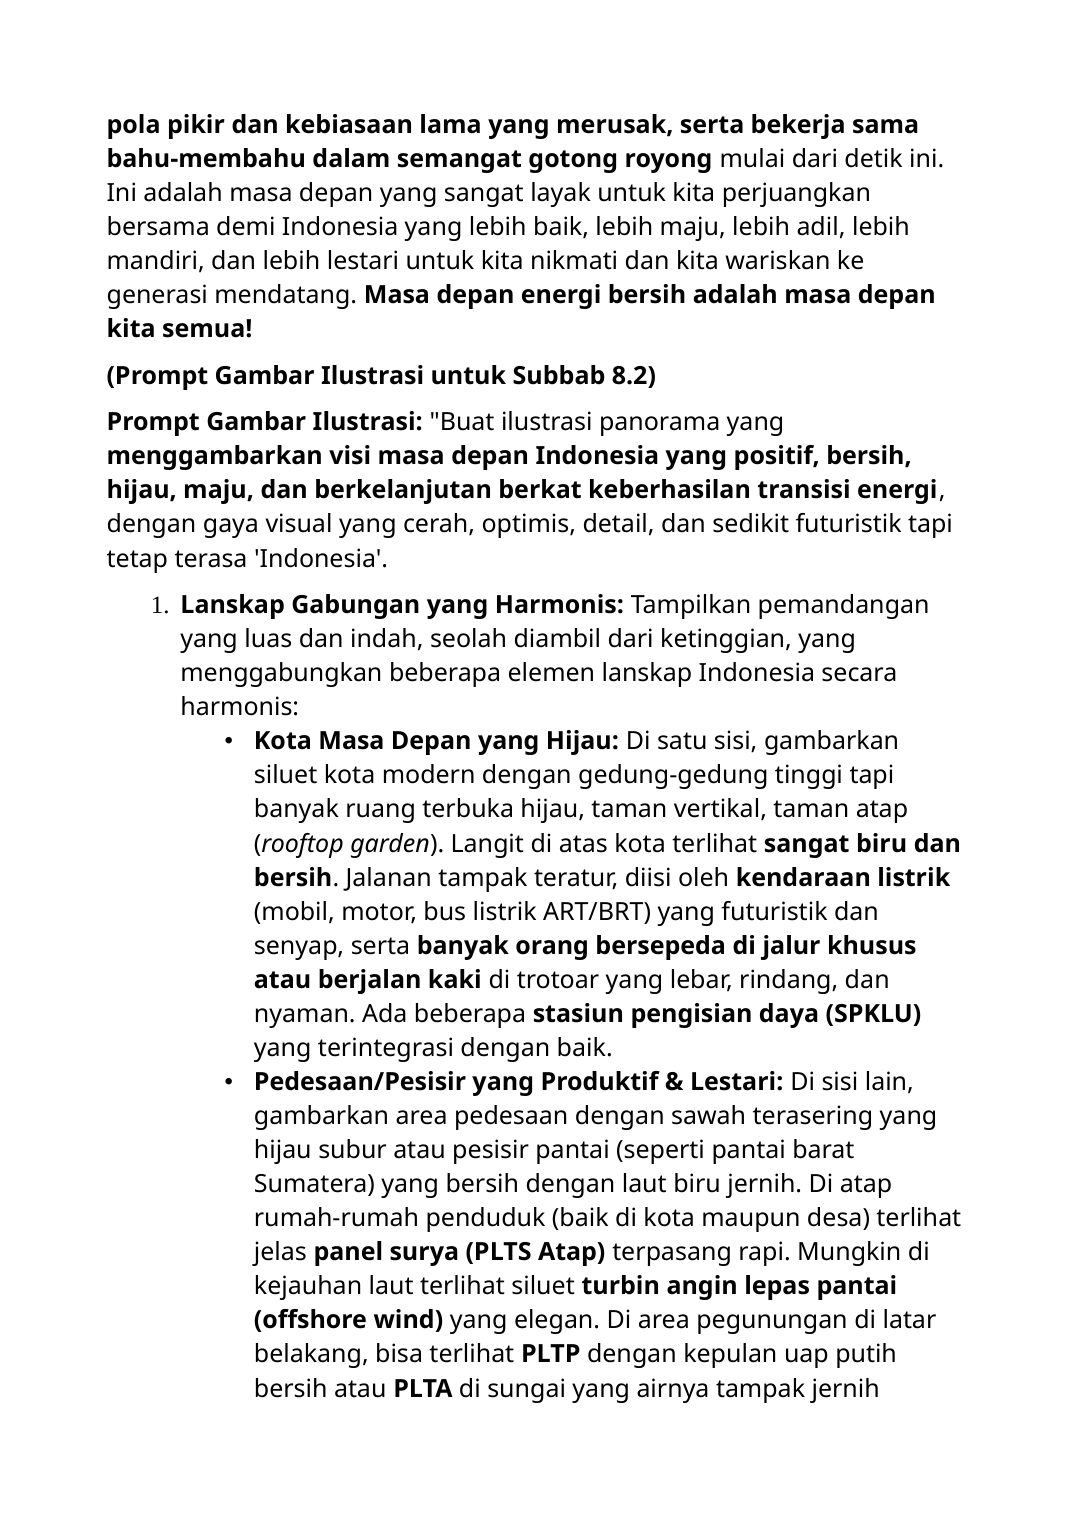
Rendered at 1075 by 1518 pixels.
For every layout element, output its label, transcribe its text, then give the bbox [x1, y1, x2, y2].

text (Prompt Gambar Ilustrasi untuk Subbab 8.2) [106, 357, 968, 391]
list Pedesaan/Pesisir yang Produktif & Lestari: Di sisi lain, gambarkan area pedesaan dengan sawah terasering yang hijau subur atau pesisir pantai (seperti pantai barat Sumatera) yang bersih dengan laut biru jernih. Di atap rumah-rumah penduduk (baik di kota maupun desa) terlihat jelas panel surya (PLTS Atap) terpasang rapi. Mungkin di kejauhan laut terlihat siluet turbin angin lepas pantai (offshore wind) yang elegan. Di area pegunungan di latar belakang, bisa terlihat PLTP dengan kepulan uap putih bersih atau PLTA di sungai yang airnya tampak jernih [224, 1064, 968, 1404]
text pola pikir dan kebiasaan lama yang merusak, serta bekerja sama bahu-membahu dalam semangat gotong royong mulai dari detik ini. Ini adalah masa depan yang sangat layak untuk kita perjuangkan bersama demi Indonesia yang lebih baik, lebih maju, lebih adil, lebih mandiri, dan lebih lestari untuk kita nikmati dan kita wariskan ke generasi mendatang. Masa depan energi bersih adalah masa depan kita semua! [106, 106, 968, 345]
text Prompt Gambar Ilustrasi: "Buat ilustrasi panorama yang menggambarkan visi masa depan Indonesia yang positif, bersih, hijau, maju, dan berkelanjutan berkat keberhasilan transisi energi, dengan gaya visual yang cerah, optimis, detail, dan sedikit futuristik tapi tetap terasa 'Indonesia'. [106, 404, 968, 574]
list Kota Masa Depan yang Hijau: Di satu sisi, gambarkan siluet kota modern dengan gedung-gedung tinggi tapi banyak ruang terbuka hijau, taman vertikal, taman atap (rooftop garden). Langit di atas kota terlihat sangat biru dan bersih. Jalanan tampak teratur, diisi oleh kendaraan listrik (mobil, motor, bus listrik ART/BRT) yang futuristik dan senyap, serta banyak orang bersepeda di jalur khusus atau berjalan kaki di trotoar yang lebar, rindang, dan nyaman. Ada beberapa stasiun pengisian daya (SPKLU) yang terintegrasi dengan baik. [224, 723, 968, 1064]
list Lanskap Gabungan yang Harmonis: Tampilkan pemandangan yang luas dan indah, seolah diambil dari ketinggian, yang menggabungkan beberapa elemen lanskap Indonesia secara harmonis: [151, 587, 968, 723]
